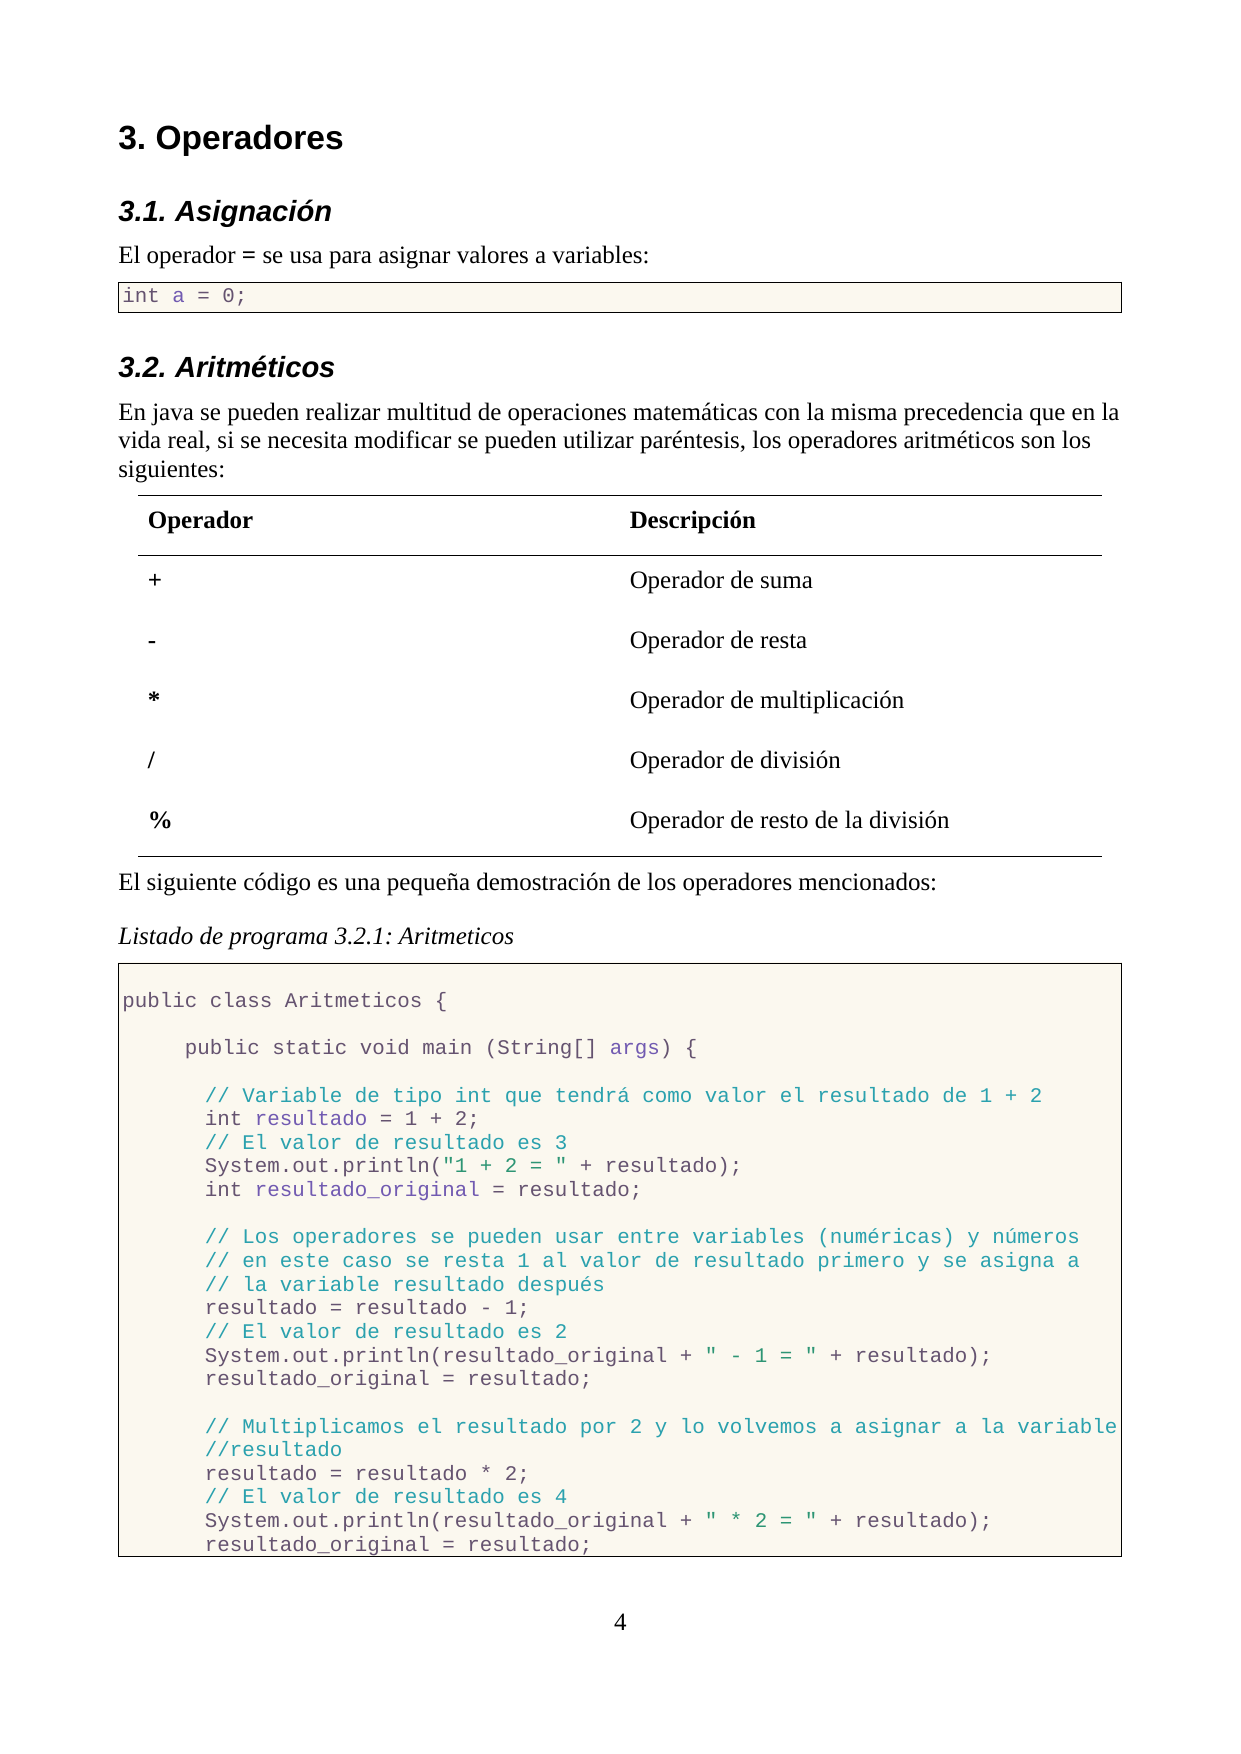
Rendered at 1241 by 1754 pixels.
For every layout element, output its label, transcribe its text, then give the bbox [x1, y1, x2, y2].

table_header Operador [138, 496, 620, 555]
table_cell Operador de multiplicación [620, 676, 1102, 736]
table_cell Operador de suma [620, 556, 1102, 616]
text System.out.println(resultado_original + " * 2 = " + resultado); [119, 1506, 1121, 1530]
text System.out.println("1 + 2 = " + resultado); [119, 1152, 1121, 1175]
text public class Aritmeticos { [119, 986, 1121, 1010]
table_cell Operador de resta [620, 616, 1102, 676]
text // El valor de resultado es 4 [119, 1483, 1121, 1506]
text resultado = resultado - 1; [119, 1293, 1121, 1317]
text int resultado_original = resultado; [119, 1175, 1121, 1199]
table_cell / [138, 736, 620, 796]
table_cell Operador de resto de la división [620, 796, 1102, 856]
table_header Descripción [620, 496, 1102, 555]
text int resultado = 1 + 2; [119, 1104, 1121, 1128]
subtitle Aritméticos [118, 351, 1122, 384]
table_cell + [138, 556, 620, 616]
text resultado_original = resultado; [119, 1364, 1121, 1388]
text // El valor de resultado es 2 [119, 1317, 1121, 1341]
text //resultado [119, 1435, 1121, 1459]
text public static void main (String[] args) { [119, 1033, 1121, 1057]
text // Los operadores se pueden usar entre variables (numéricas) y números [119, 1222, 1121, 1246]
table_cell Operador de división [620, 736, 1102, 796]
text resultado_original = resultado; [119, 1530, 1121, 1556]
subtitle Asignación [118, 194, 1122, 228]
list Listado de programa 3.2.1: Aritmeticos [118, 921, 1122, 950]
text // El valor de resultado es 3 [119, 1128, 1121, 1152]
text // en este caso se resta 1 al valor de resultado primero y se asigna a [119, 1246, 1121, 1270]
text // Variable de tipo int que tendrá como valor el resultado de 1 + 2 [119, 1081, 1121, 1104]
text El siguiente código es una pequeña demostración de los operadores mencionados: [118, 867, 1122, 896]
table_cell % [138, 796, 620, 856]
text resultado = resultado * 2; [119, 1459, 1121, 1483]
text El operador = se usa para asignar valores a variables: [118, 240, 1122, 269]
table_cell * [138, 676, 620, 736]
text // Multiplicamos el resultado por 2 y lo volvemos a asignar a la variable [119, 1412, 1121, 1435]
text // la variable resultado después [119, 1270, 1121, 1293]
subtitle Operadores [118, 118, 1122, 157]
text int a = 0; [119, 283, 1121, 312]
text En java se pueden realizar multitud de operaciones matemáticas con la misma precedencia que en la vida real, si se necesita modificar se pueden utilizar paréntesis, los operadores aritméticos son los siguientes: [118, 397, 1122, 483]
table_cell - [138, 616, 620, 676]
text System.out.println(resultado_original + " - 1 = " + resultado); [119, 1341, 1121, 1364]
